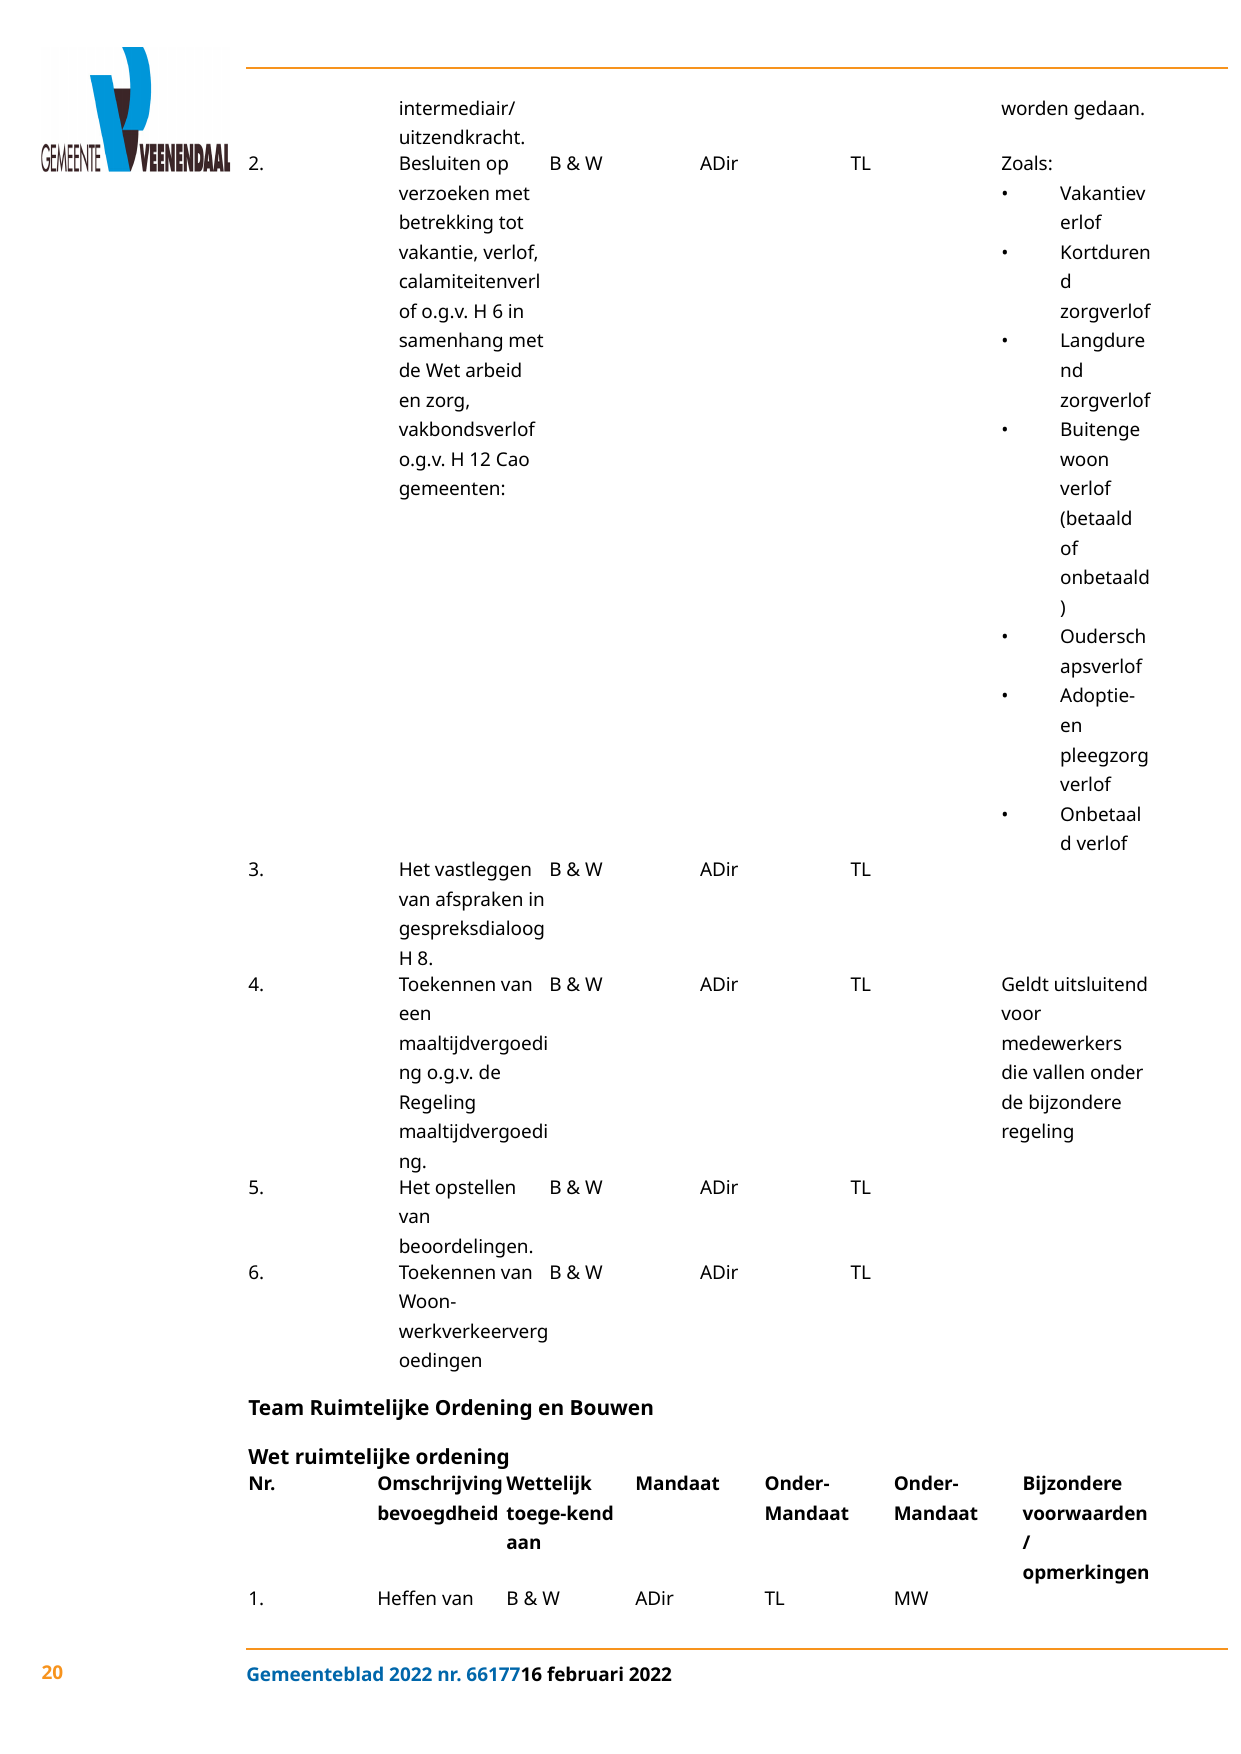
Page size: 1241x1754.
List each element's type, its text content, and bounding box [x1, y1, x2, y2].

table_header Bijzondere voorwaarden/ opmerkingen [1023, 1470, 1152, 1585]
table_cell TL [850, 1174, 1001, 1259]
table_cell TL [850, 971, 1001, 1174]
table_cell [1001, 1259, 1152, 1373]
table_cell worden gedaan. [1001, 95, 1152, 150]
table_cell 1. [248, 1585, 377, 1611]
table_cell Zoals: Vakantieverlof Kortdurend zorgverlof Langdurend zorgverlof Buitengewoon verlof (betaald of onbetaald) Ouderschapsverlof Adoptie- en pleegzorgverlof Onbetaald verlof [1001, 150, 1152, 856]
table_cell Het opstellen van beoordelingen. [399, 1174, 549, 1259]
table_cell 3. [248, 856, 398, 971]
table_cell 5. [248, 1174, 398, 1259]
table_cell Heffen van [377, 1585, 506, 1611]
table_cell B & W [549, 150, 700, 856]
table_header Mandaat [635, 1470, 764, 1585]
table_cell [1001, 1174, 1152, 1259]
table_cell Toekennen van Woon-werkverkeervergoedingen [399, 1259, 549, 1373]
table_header Omschrijving bevoegdheid [377, 1470, 506, 1585]
table_cell ADir [700, 856, 850, 971]
table_cell MW [894, 1585, 1022, 1611]
table_header Onder- Mandaat [894, 1470, 1022, 1585]
table_cell 2. [248, 150, 398, 856]
table_cell [1001, 856, 1152, 971]
table_cell intermediair/ uitzendkracht. [399, 95, 549, 150]
table_cell B & W [549, 1259, 700, 1373]
table_cell 4. [248, 971, 398, 1174]
table_cell Het vastleggen van afspraken in gespreksdialoog H 8. [399, 856, 549, 971]
table_cell ADir [700, 1259, 850, 1373]
table_cell Toekennen van een maaltijdvergoeding o.g.v. de Regeling maaltijdvergoeding. [399, 971, 549, 1174]
table_cell [850, 95, 1001, 150]
table_cell [1023, 1585, 1152, 1611]
table_cell B & W [549, 856, 700, 971]
table_cell ADir [635, 1585, 764, 1611]
table_cell B & W [506, 1585, 635, 1611]
table_cell TL [764, 1585, 893, 1611]
table_cell 6. [248, 1259, 398, 1373]
table_cell TL [850, 150, 1001, 856]
table_cell [549, 95, 700, 150]
table_cell [248, 95, 398, 150]
text Team Ruimtelijke Ordening en Bouwen [248, 1393, 1152, 1421]
table_header Wettelijk toege-kend aan [506, 1470, 635, 1585]
table_cell Besluiten op verzoeken met betrekking tot vakantie, verlof, calamiteitenverlof o.g.v. H 6 in samenhang met de Wet arbeid en zorg, vakbondsverlof o.g.v. H 12 Cao gemeenten: [399, 150, 549, 856]
table_header Nr. [248, 1470, 377, 1585]
picture [41, 47, 130, 172]
picture [123, 47, 231, 172]
table_cell ADir [700, 150, 850, 856]
table_header Onder- Mandaat [764, 1470, 893, 1585]
table_cell TL [850, 1259, 1001, 1373]
table_cell B & W [549, 1174, 700, 1259]
table_cell Geldt uitsluitend voor medewerkers die vallen onder de bijzondere regeling [1001, 971, 1152, 1174]
table_cell [700, 95, 850, 150]
table_cell ADir [700, 1174, 850, 1259]
table_cell ADir [700, 971, 850, 1174]
text Wet ruimtelijke ordening [248, 1442, 1152, 1470]
table_cell TL [850, 856, 1001, 971]
table_cell B & W [549, 971, 700, 1174]
